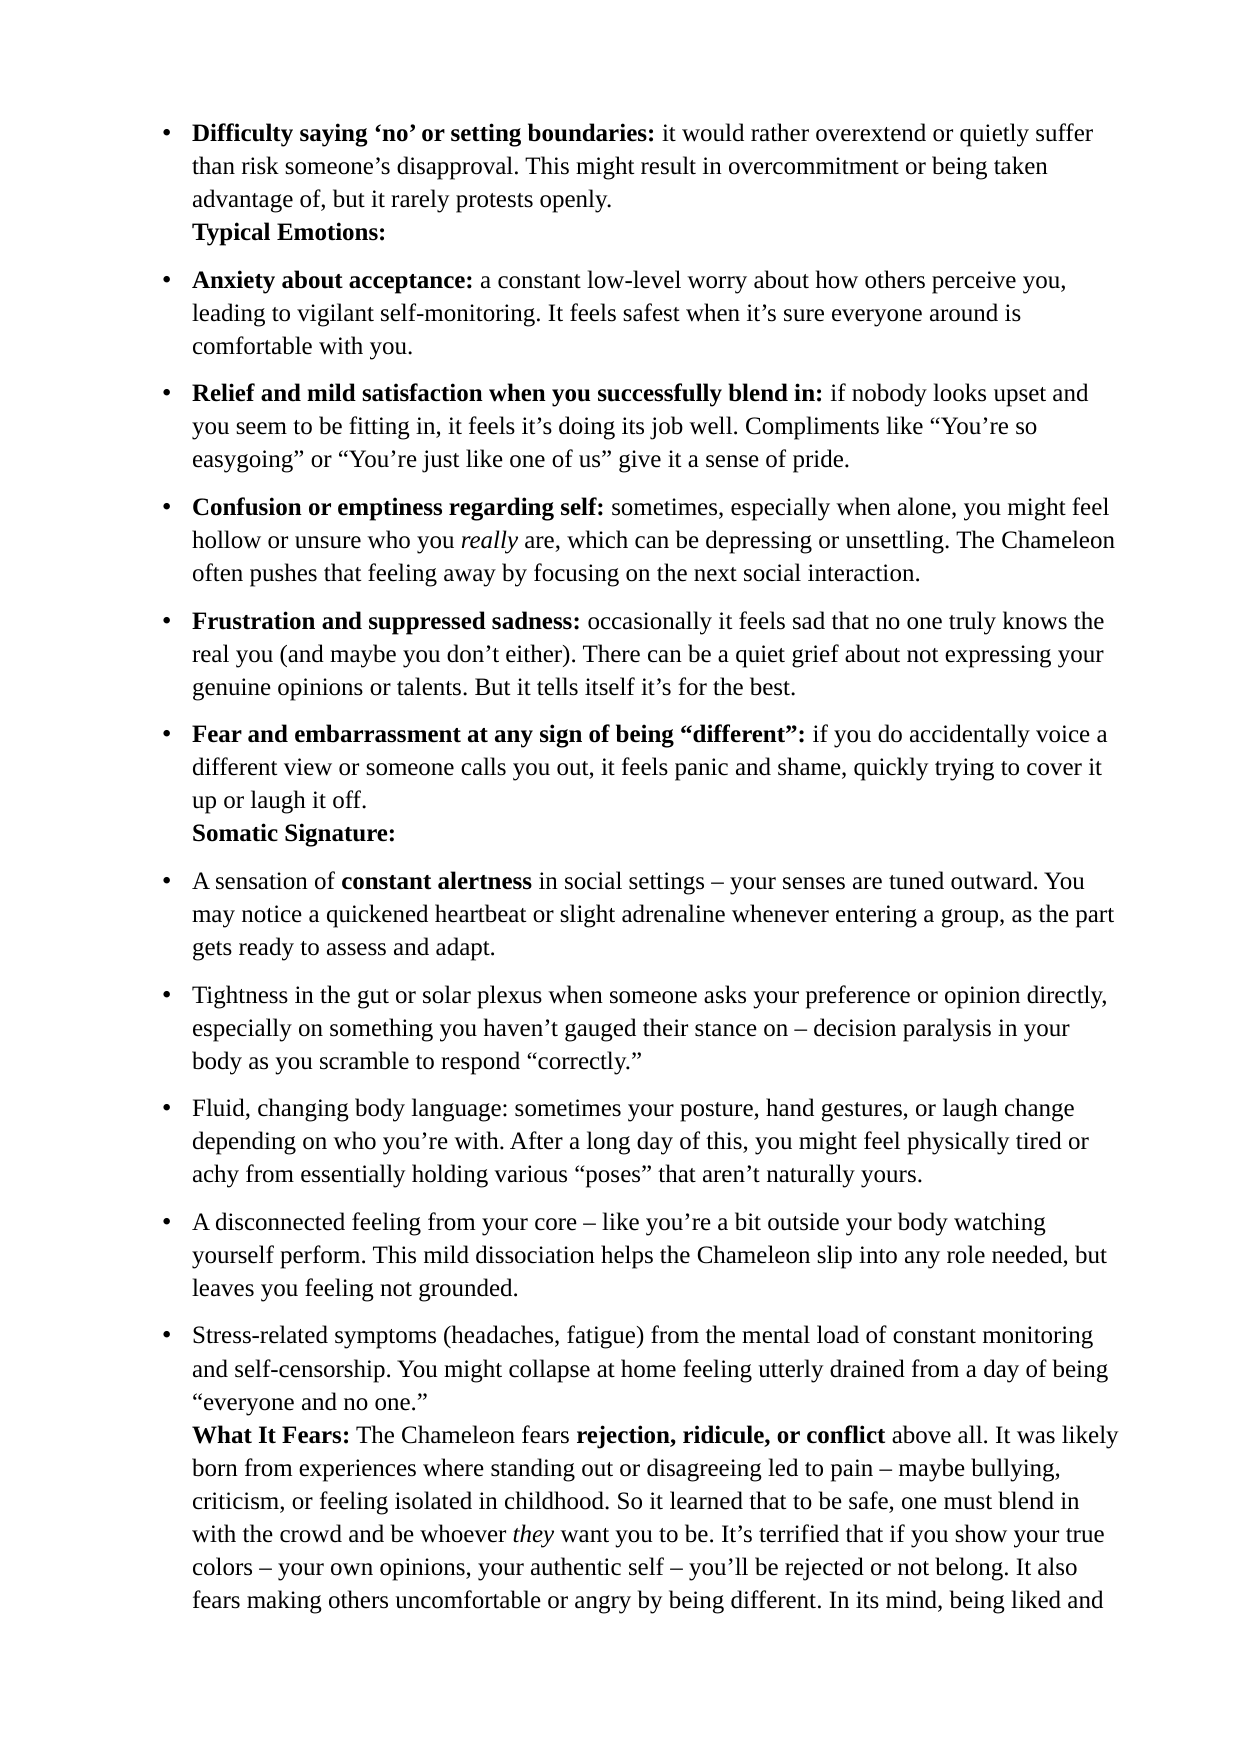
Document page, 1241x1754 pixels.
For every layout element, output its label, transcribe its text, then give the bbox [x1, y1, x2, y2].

list A disconnected feeling from your core – like you’re a bit outside your body watching yourself perform. This mild dissociation helps the Chameleon slip into any role needed, but leaves you feeling not grounded. [162, 1207, 1122, 1302]
list Tightness in the gut or solar plexus when someone asks your preference or opinion directly, especially on something you haven’t gauged their stance on – decision paralysis in your body as you scramble to respond “correctly.” [162, 980, 1122, 1074]
list Frustration and suppressed sadness: occasionally it feels sad that no one truly knows the real you (and maybe you don’t either). There can be a quiet grief about not expressing your genuine opinions or talents. But it tells itself it’s for the best. [162, 606, 1122, 701]
list Fear and embarrassment at any sign of being “different”: if you do accidentally voice a different view or someone calls you out, it feels panic and shame, quickly trying to cover it up or laugh it off. Somatic Signature: [162, 719, 1122, 847]
list A sensation of constant alertness in social settings – your senses are tuned outward. You may notice a quickened heartbeat or slight adrenaline whenever entering a group, as the part gets ready to assess and adapt. [162, 866, 1122, 961]
list Anxiety about acceptance: a constant low-level worry about how others perceive you, leading to vigilant self-monitoring. It feels safest when it’s sure everyone around is comfortable with you. [162, 265, 1122, 359]
list Relief and mild satisfaction when you successfully blend in: if nobody looks upset and you seem to be fitting in, it feels it’s doing its job well. Compliments like “You’re so easygoing” or “You’re just like one of us” give it a sense of pride. [162, 378, 1122, 473]
list Difficulty saying ‘no’ or setting boundaries: it would rather overextend or quietly suffer than risk someone’s disapproval. This might result in overcommitment or being taken advantage of, but it rarely protests openly. Typical Emotions: [162, 118, 1122, 246]
list Stress-related symptoms (headaches, fatigue) from the mental load of constant monitoring and self-censorship. You might collapse at home feeling utterly drained from a day of being “everyone and no one.” What It Fears: The Chameleon fears rejection, ridicule, or conflict above all. It was likely born from experiences where standing out or disagreeing led to pain – maybe bullying, criticism, or feeling isolated in childhood. So it learned that to be safe, one must blend in with the crowd and be whoever they want you to be. It’s terrified that if you show your true colors – your own opinions, your authentic self – you’ll be rejected or not belong. It also fears making others uncomfortable or angry by being different. In its mind, being liked and [162, 1321, 1122, 1613]
list Fluid, changing body language: sometimes your posture, hand gestures, or laugh change depending on who you’re with. After a long day of this, you might feel physically tired or achy from essentially holding various “poses” that aren’t naturally yours. [162, 1093, 1122, 1188]
list Confusion or emptiness regarding self: sometimes, especially when alone, you might feel hollow or unsure who you really are, which can be depressing or unsettling. The Chameleon often pushes that feeling away by focusing on the next social interaction. [162, 492, 1122, 587]
